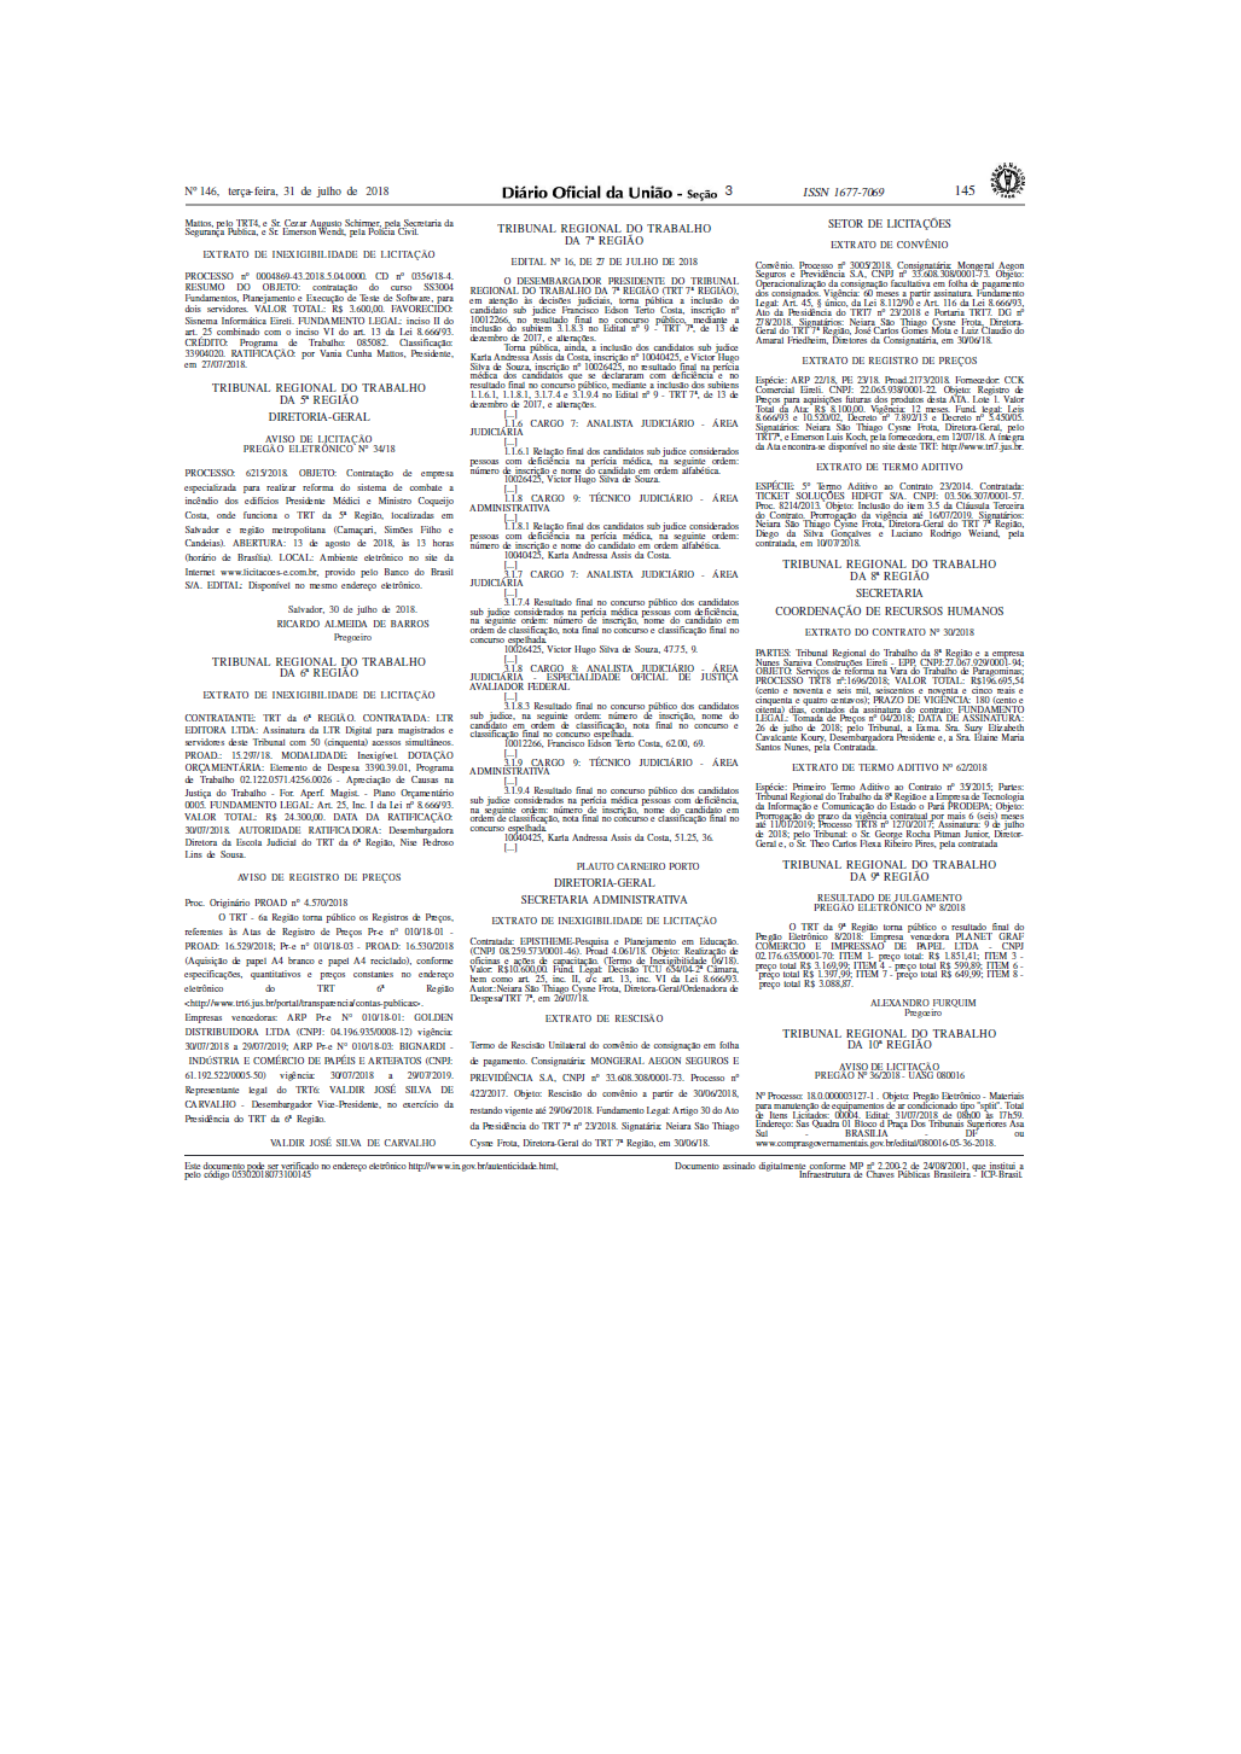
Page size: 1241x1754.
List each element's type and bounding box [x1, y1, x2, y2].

picture [118, 118, 1123, 1540]
